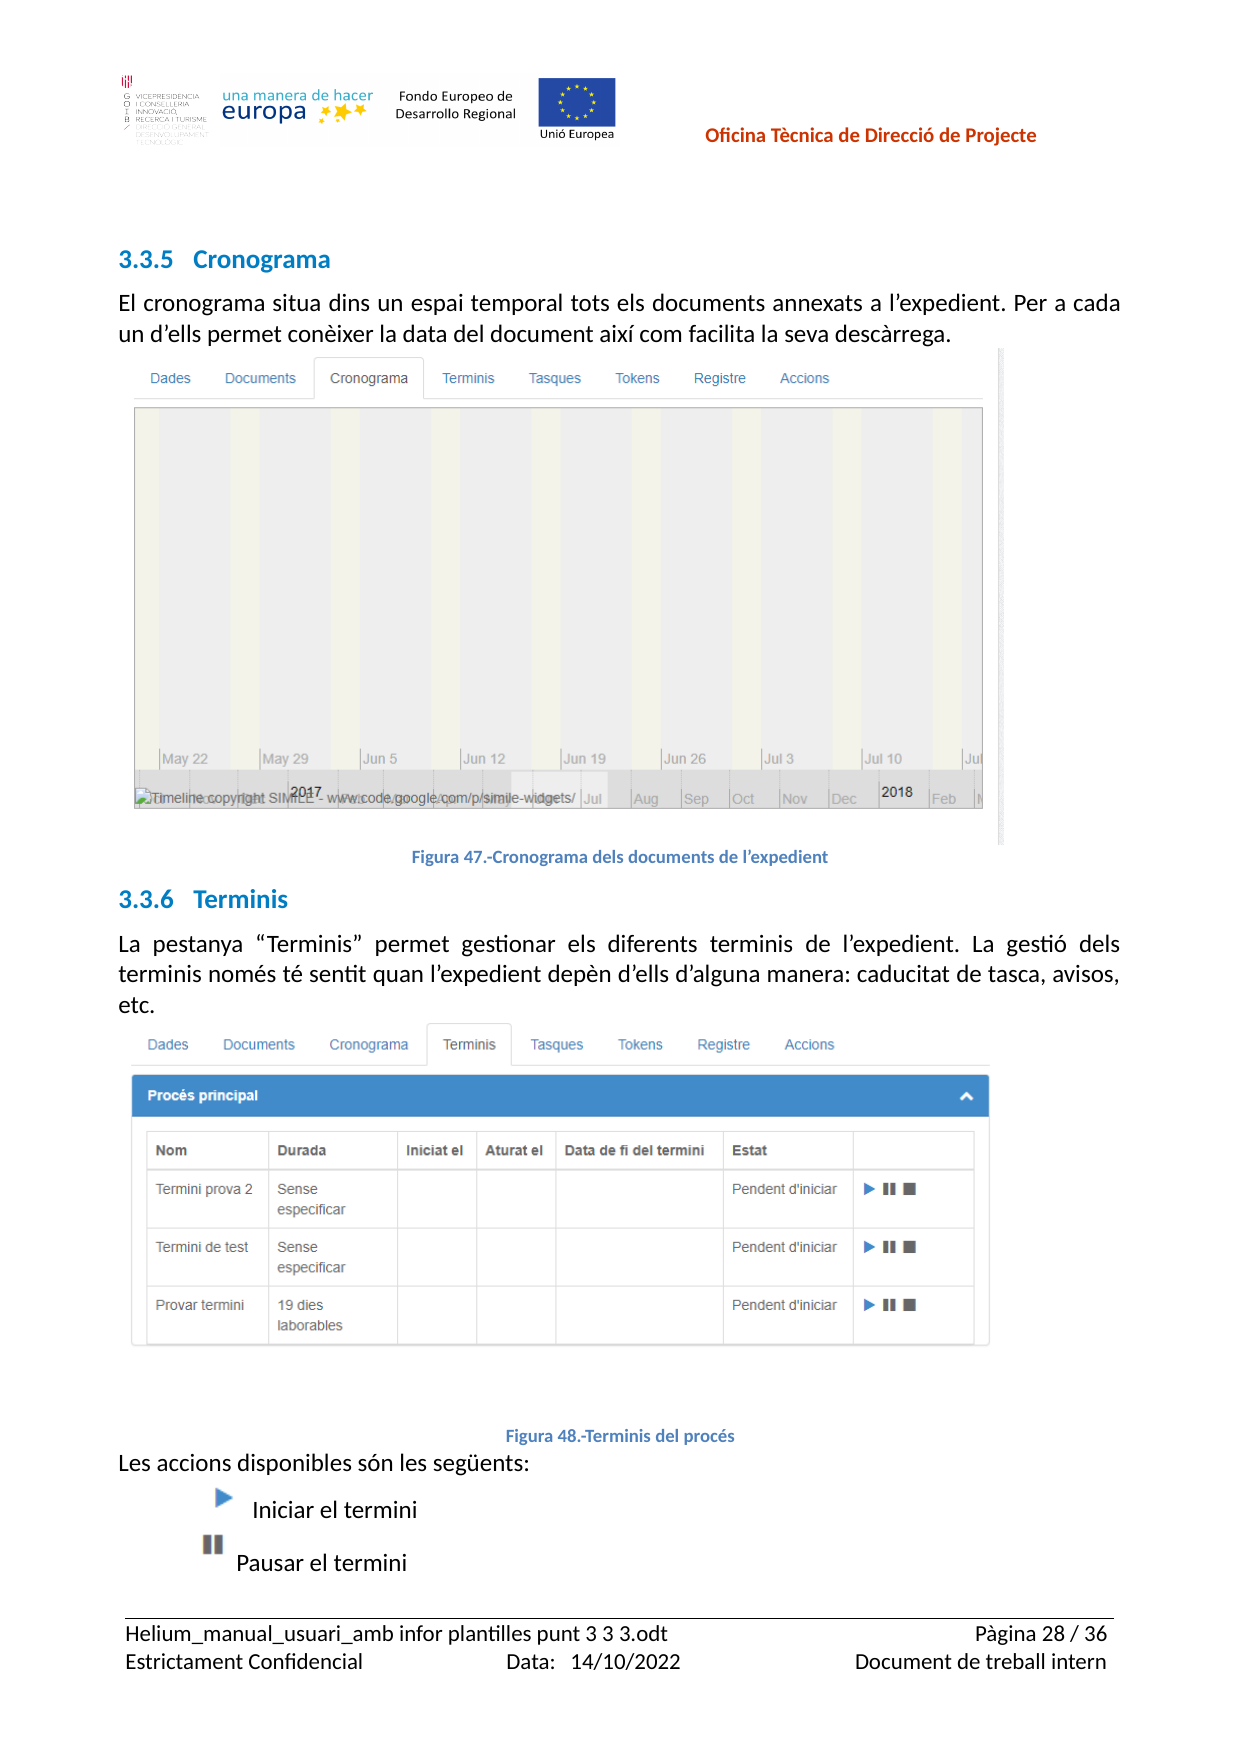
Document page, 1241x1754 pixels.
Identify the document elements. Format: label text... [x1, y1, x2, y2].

text Les accions disponibles són les següents: [118, 1447, 1122, 1478]
picture [203, 1477, 241, 1519]
text El cronograma situa dins un espai temporal tots els documents annexats a l’expedient. Per a cada un d’ells permet conèixer la data del document així com facilita la seva descàrrega. [118, 287, 1122, 348]
text Iniciar el termini [118, 1478, 1122, 1525]
picture [197, 1524, 231, 1572]
picture [118, 73, 213, 147]
picture [118, 1019, 1004, 1425]
picture [219, 73, 621, 147]
subtitle Cronograma [118, 242, 1122, 275]
text Pausar el termini [118, 1525, 1122, 1578]
picture [118, 348, 1004, 845]
text La pestanya “Terminis” permet gestionar els diferents terminis de l’expedient. La gestió dels terminis només té sentit quan l’expedient depèn d’ells d’alguna manera: caducitat de tasca, avisos, etc. [118, 928, 1122, 1019]
subtitle Terminis [118, 882, 1122, 916]
text Figura 47.-Cronograma dels documents de l’expedient [118, 845, 1122, 868]
text Figura 48.-Terminis del procés [118, 1424, 1122, 1447]
